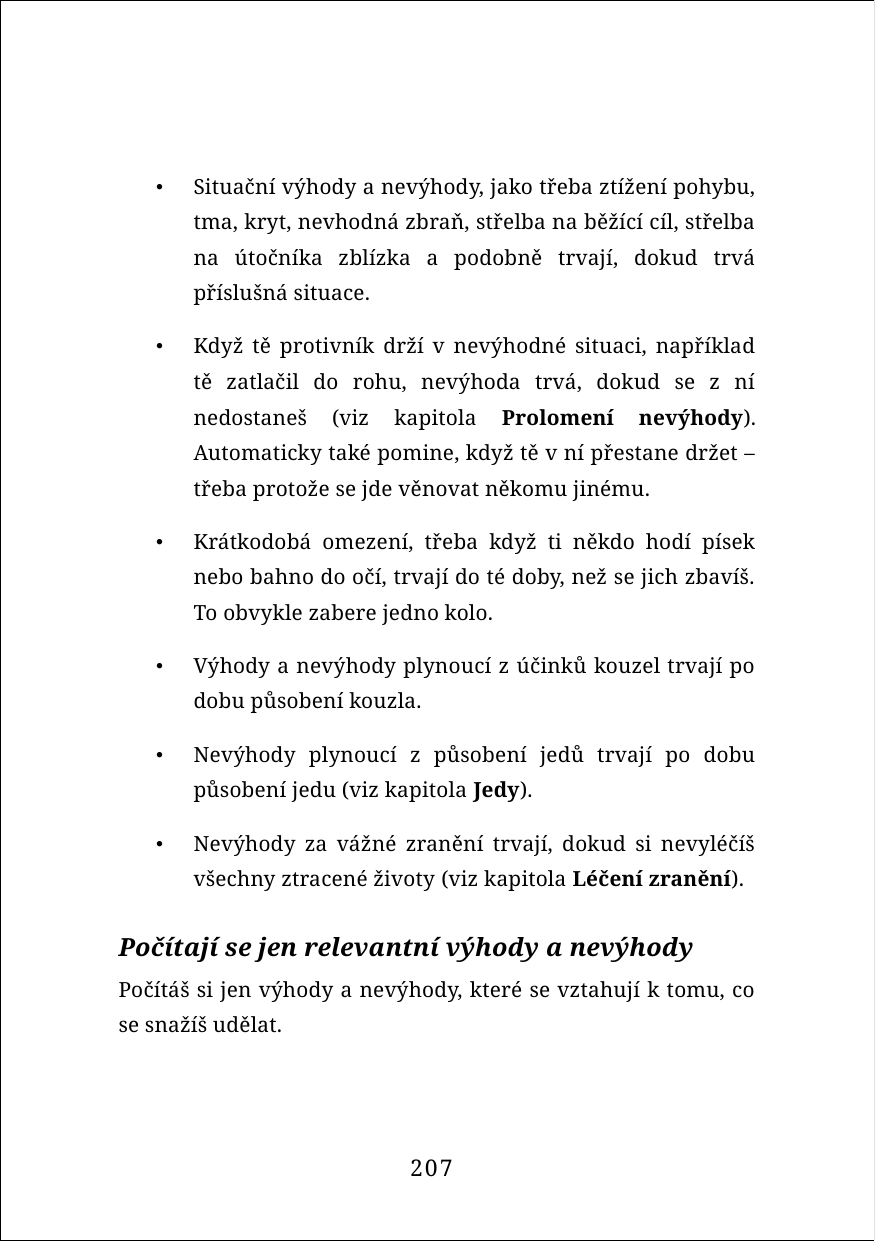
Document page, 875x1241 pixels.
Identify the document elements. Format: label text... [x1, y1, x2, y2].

list Situační výhody a nevýhody, jako třeba ztížení pohybu, tma, kryt, nevhodná zbraň, střelba na běžící cíl, střelba na útočníka zblízka a podobně trvají, dokud trvá příslušná situace. [156, 172, 756, 307]
text Počítáš si jen výhody a nevýhody, které se vztahují k tomu, co se snažíš udělat. [118, 975, 756, 1039]
subtitle Počítají se jen relevantní výhody a nevýhody [118, 929, 756, 963]
list Nevýhody plynoucí z působení jedů trvají po dobu působení jedu (viz kapitola Jedy). [156, 740, 756, 804]
list Když tě protivník drží v nevýhodné situaci, například tě zatlačil do rohu, nevýhoda trvá, dokud se z ní nedostaneš (viz kapitola Prolomení nevýhody). Automaticky také pomine, když tě v ní přestane držet – třeba protože se jde věnovat někomu jinému. [156, 332, 756, 502]
list Výhody a nevýhody plynoucí z účinků kouzel trvají po dobu působení kouzla. [156, 651, 756, 715]
list Nevýhody za vážné zranění trvají, dokud si nevyléčíš všechny ztracené životy (viz kapitola Léčení zranění). [156, 829, 756, 893]
list Krátkodobá omezení, třeba když ti někdo hodí písek nebo bahno do očí, trvají do té doby, než se jich zbavíš. To obvykle zabere jedno kolo. [156, 527, 756, 626]
